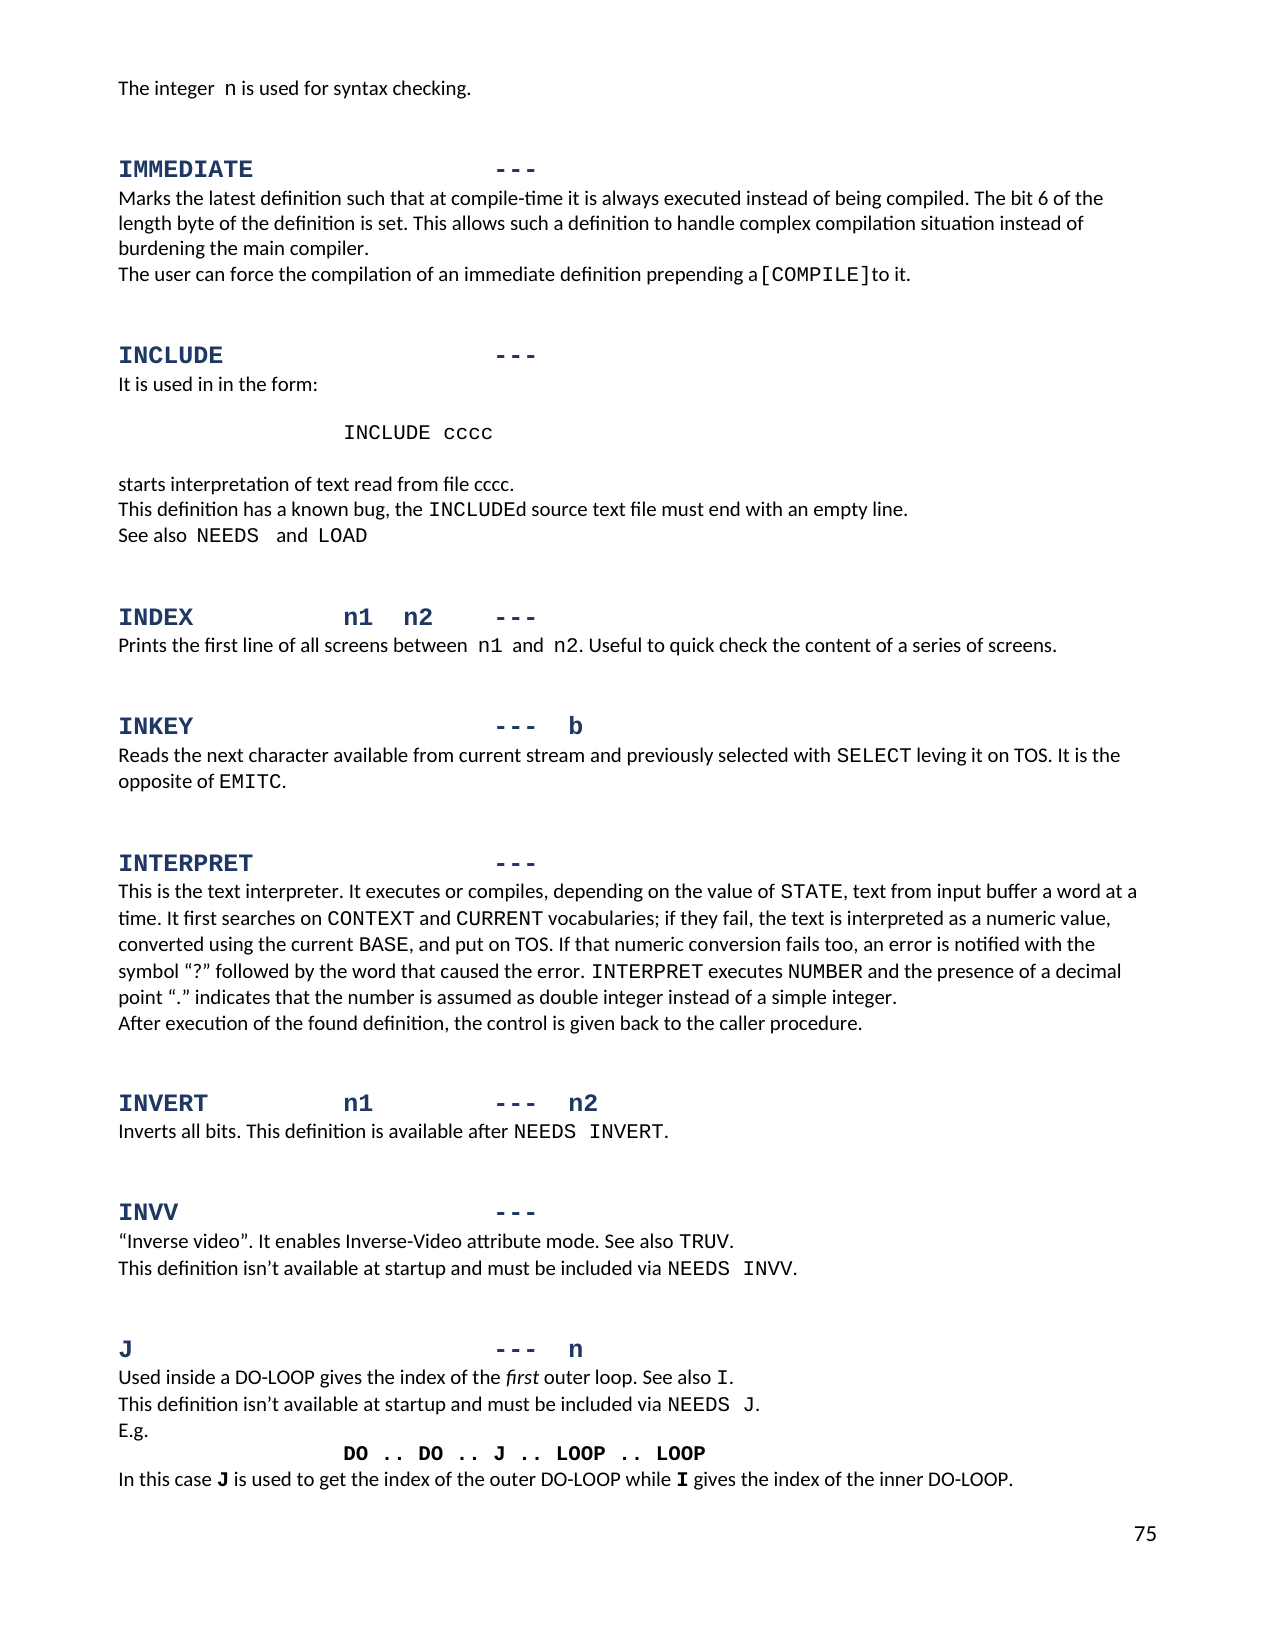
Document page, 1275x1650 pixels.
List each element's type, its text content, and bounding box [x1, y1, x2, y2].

subtitle IMMEDIATE --- [118, 156, 1157, 185]
text See also NEEDS and LOAD [118, 523, 1157, 549]
text Marks the latest definition such that at compile-time it is always executed instead of being compiled. The bit 6 of the length byte of the definition is set. This allows such a definition to handle complex compilation situation instead of burdening the main compiler. [118, 185, 1157, 261]
text In this case J is used to get the index of the outer DO-LOOP while I gives the index of the inner DO-LOOP. [118, 1466, 1157, 1493]
text After execution of the found definition, the control is given back to the caller procedure. [118, 1010, 1157, 1035]
text Prints the first line of all screens between n1 and n2. Useful to quick check the content of a series of screens. [118, 632, 1157, 659]
text INCLUDE cccc [118, 422, 1157, 445]
text This definition isn’t available at startup and must be included via NEEDS INVV. [118, 1255, 1157, 1281]
subtitle INVV --- [118, 1200, 1157, 1228]
subtitle INDEX n1 n2 --- [118, 604, 1157, 632]
text Reads the next character available from current stream and previously selected with SELECT leving it on TOS. It is the opposite of EMITC. [118, 742, 1157, 795]
text starts interpretation of text read from file cccc. [118, 471, 1157, 496]
text Inverts all bits. This definition is available after NEEDS INVERT. [118, 1118, 1157, 1145]
text Used inside a DO-LOOP gives the index of the first outer loop. See also I. [118, 1364, 1157, 1391]
text This definition isn’t available at startup and must be included via NEEDS J. [118, 1391, 1157, 1417]
subtitle INVERT n1 --- n2 [118, 1090, 1157, 1118]
text DO .. DO .. J .. LOOP .. LOOP [118, 1443, 1157, 1466]
text E.g. [118, 1417, 1157, 1443]
subtitle INCLUDE --- [118, 342, 1157, 371]
text The user can force the compilation of an immediate definition prepending a[COMPILE]to it. [118, 261, 1157, 287]
text The integer n is used for syntax checking. [118, 75, 1157, 101]
subtitle J --- n [118, 1336, 1157, 1364]
text This definition has a known bug, the INCLUDEd source text file must end with an empty line. [118, 496, 1157, 523]
text It is used in in the form: [118, 371, 1157, 396]
text “Inverse video”. It enables Inverse-Video attribute mode. See also TRUV. [118, 1228, 1157, 1255]
subtitle INTERPRET --- [118, 850, 1157, 878]
text This is the text interpreter. It executes or compiles, depending on the value of STATE, text from input buffer a word at a time. It first searches on CONTEXT and CURRENT vocabularies; if they fail, the text is interpreted as a numeric value, converted using the current BASE, and put on TOS. If that numeric conversion fails too, an error is notified with the symbol “?” followed by the word that caused the error. INTERPRET executes NUMBER and the presence of a decimal point “.” indicates that the number is assumed as double integer instead of a simple integer. [118, 878, 1157, 1010]
subtitle INKEY --- b [118, 714, 1157, 742]
